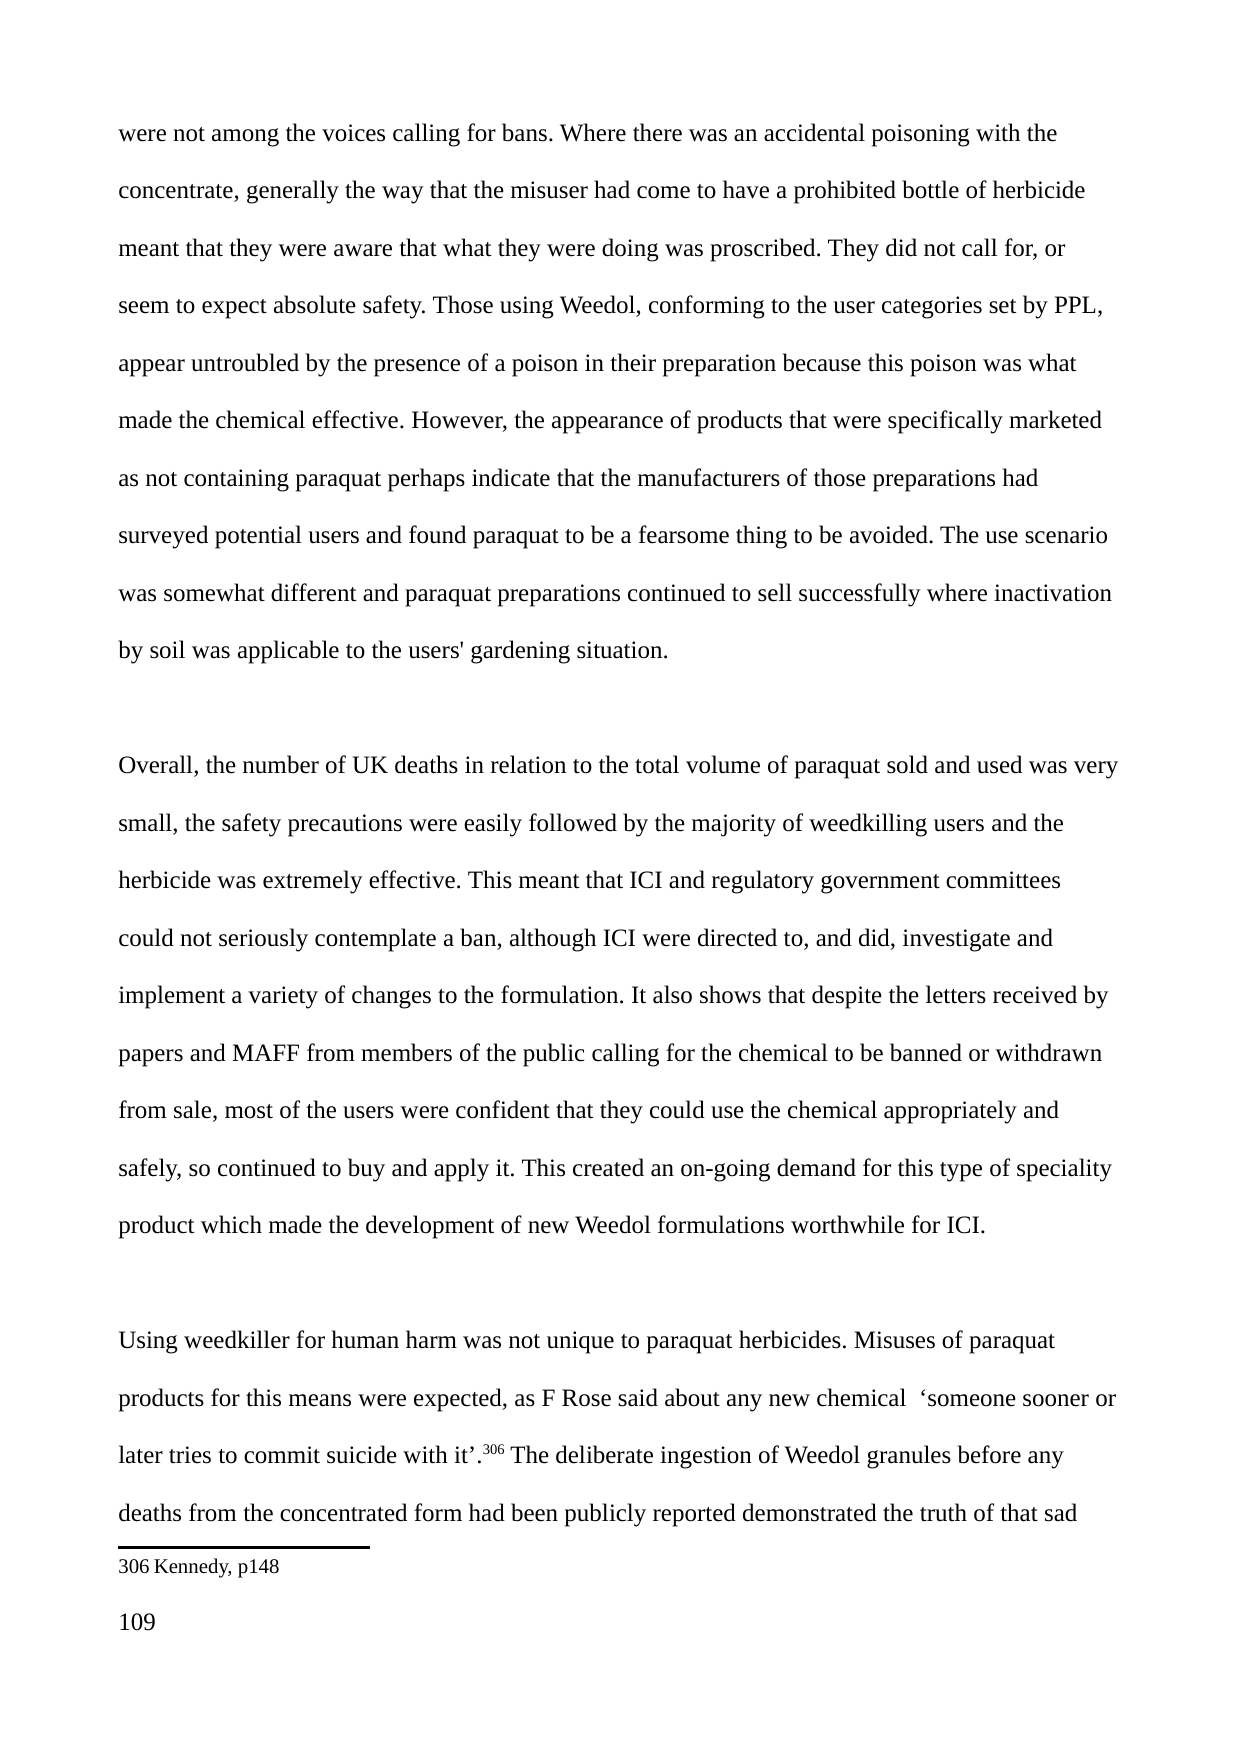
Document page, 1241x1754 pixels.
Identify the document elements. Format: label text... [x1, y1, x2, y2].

text Kennedy, p148 [118, 1553, 1122, 1578]
text were not among the voices calling for bans. Where there was an accidental poisoning with the concentrate, generally the way that the misuser had come to have a prohibited bottle of herbicide meant that they were aware that what they were doing was proscribed. They did not call for, or seem to expect absolute safety. Those using Weedol, conforming to the user categories set by PPL, appear untroubled by the presence of a poison in their preparation because this poison was what made the chemical effective. However, the appearance of products that were specifically marketed as not containing paraquat perhaps indicate that the manufacturers of those preparations had surveyed potential users and found paraquat to be a fearsome thing to be avoided. The use scenario was somewhat different and paraquat preparations continued to sell successfully where inactivation by soil was applicable to the users' gardening situation. [118, 118, 1122, 664]
text Overall, the number of UK deaths in relation to the total volume of paraquat sold and used was very small, the safety precautions were easily followed by the majority of weedkilling users and the herbicide was extremely effective. This meant that ICI and regulatory government committees could not seriously contemplate a ban, although ICI were directed to, and did, investigate and implement a variety of changes to the formulation. It also shows that despite the letters received by papers and MAFF from members of the public calling for the chemical to be banned or withdrawn from sale, most of the users were confident that they could use the chemical appropriately and safely, so continued to buy and apply it. This created an on-going demand for this type of speciality product which made the development of new Weedol formulations worthwhile for ICI. [118, 751, 1122, 1239]
text Using weedkiller for human harm was not unique to paraquat herbicides. Misuses of paraquat products for this means were expected, as F Rose said about any new chemical ‘someone sooner or later tries to commit suicide with it’. The deliberate ingestion of Weedol granules before any deaths from the concentrated form had been publicly reported demonstrated the truth of that sad [118, 1326, 1122, 1527]
